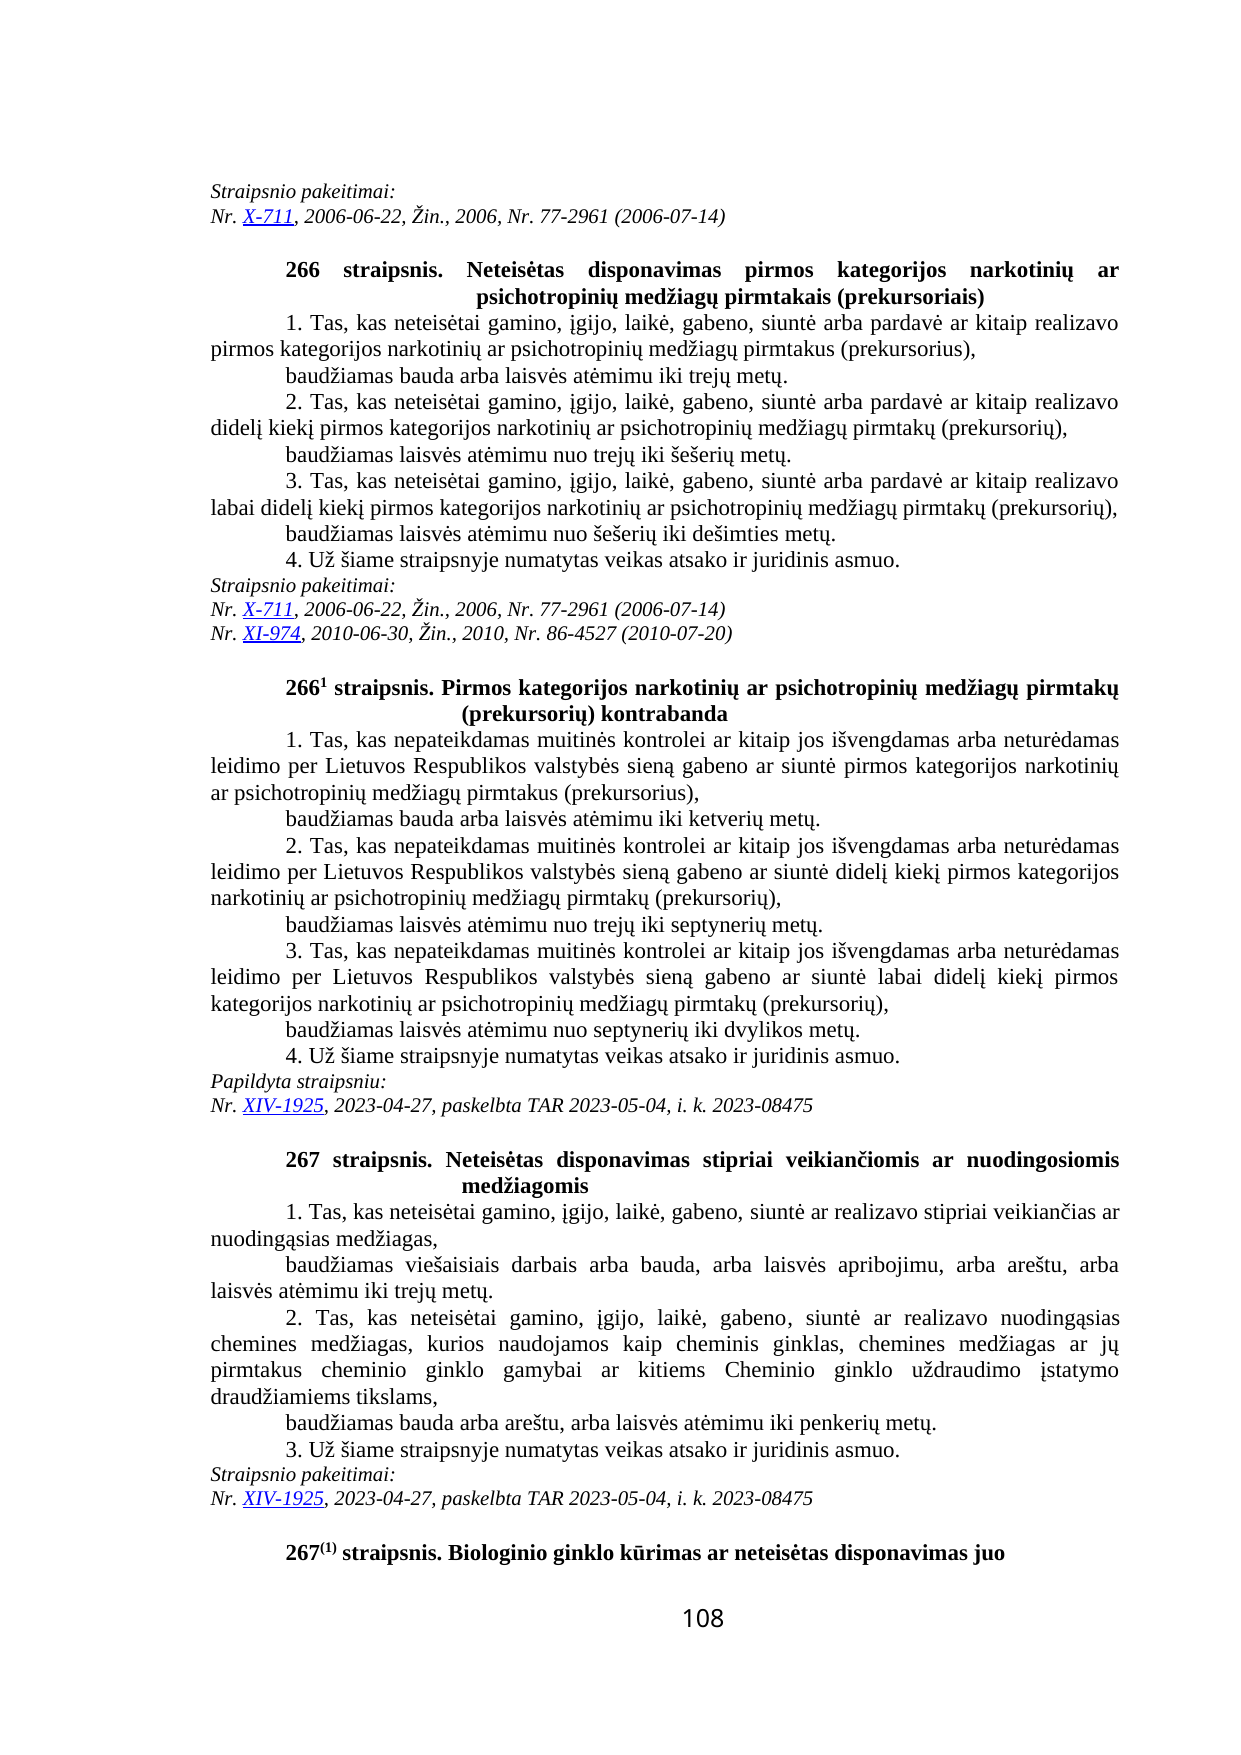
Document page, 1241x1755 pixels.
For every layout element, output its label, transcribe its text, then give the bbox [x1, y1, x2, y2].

text 4. Už šiame straipsnyje numatytas veikas atsako ir juridinis asmuo. [210, 1042, 1120, 1069]
text 3. Tas, kas neteisėtai gamino, įgijo, laikė, gabeno, siuntė arba pardavė ar kitaip realizavo labai didelį kiekį pirmos kategorijos narkotinių ar psichotropinių medžiagų pirmtakų (prekursorių), [210, 467, 1120, 520]
text 1. Tas, kas neteisėtai gamino, įgijo, laikė, gabeno, siuntė arba pardavė ar kitaip realizavo pirmos kategorijos narkotinių ar psichotropinių medžiagų pirmtakus (prekursorius), [210, 309, 1120, 362]
text Nr. X-711, 2006-06-22, Žin., 2006, Nr. 77-2961 (2006-07-14) [210, 203, 1120, 228]
text Nr. X-711, 2006-06-22, Žin., 2006, Nr. 77-2961 (2006-07-14) [210, 597, 1120, 621]
text Straipsnio pakeitimai: [210, 573, 1120, 597]
text 2661 straipsnis. Pirmos kategorijos narkotinių ar psichotropinių medžiagų pirmtakų (prekursorių) kontrabanda [285, 673, 1120, 726]
text Nr. XIV-1925, 2023-04-27, paskelbta TAR 2023-05-04, i. k. 2023-08475 [210, 1093, 1120, 1117]
text Straipsnio pakeitimai: [210, 1462, 1120, 1486]
text baudžiamas laisvės atėmimu nuo šešerių iki dešimties metų. [210, 520, 1120, 546]
text 2. Tas, kas nepateikdamas muitinės kontrolei ar kitaip jos išvengdamas arba neturėdamas leidimo per Lietuvos Respublikos valstybės sieną gabeno ar siuntė didelį kiekį pirmos kategorijos narkotinių ar psichotropinių medžiagų pirmtakų (prekursorių), [210, 832, 1120, 911]
text baudžiamas laisvės atėmimu nuo trejų iki šešerių metų. [210, 441, 1120, 467]
text Papildyta straipsniu: [210, 1069, 1120, 1093]
text Straipsnio pakeitimai: [210, 179, 1120, 203]
text 1. Tas, kas neteisėtai gamino, įgijo, laikė, gabeno, siuntė ar realizavo stipriai veikiančias ar nuodingąsias medžiagas, [210, 1198, 1120, 1251]
text 1. Tas, kas nepateikdamas muitinės kontrolei ar kitaip jos išvengdamas arba neturėdamas leidimo per Lietuvos Respublikos valstybės sieną gabeno ar siuntė pirmos kategorijos narkotinių ar psichotropinių medžiagų pirmtakus (prekursorius), [210, 726, 1120, 805]
text 266 straipsnis. Neteisėtas disponavimas pirmos kategorijos narkotinių ar psichotropinių medžiagų pirmtakais (prekursoriais) [285, 256, 1120, 309]
text 2. Tas, kas neteisėtai gamino, įgijo, laikė, gabeno, siuntė arba pardavė ar kitaip realizavo didelį kiekį pirmos kategorijos narkotinių ar psichotropinių medžiagų pirmtakų (prekursorių), [210, 388, 1120, 441]
text baudžiamas bauda arba laisvės atėmimu iki trejų metų. [210, 362, 1120, 388]
text baudžiamas bauda arba areštu, arba laisvės atėmimu iki penkerių metų. [210, 1409, 1120, 1436]
text 4. Už šiame straipsnyje numatytas veikas atsako ir juridinis asmuo. [210, 546, 1120, 573]
text Nr. XIV-1925, 2023-04-27, paskelbta TAR 2023-05-04, i. k. 2023-08475 [210, 1486, 1120, 1510]
text baudžiamas laisvės atėmimu nuo septynerių iki dvylikos metų. [210, 1016, 1120, 1042]
text baudžiamas laisvės atėmimu nuo trejų iki septynerių metų. [210, 911, 1120, 937]
text baudžiamas viešaisiais darbais arba bauda, arba laisvės apribojimu, arba areštu, arba laisvės atėmimu iki trejų metų. [210, 1251, 1120, 1304]
text 267 straipsnis. Neteisėtas disponavimas stipriai veikiančiomis ar nuodingosiomis medžiagomis [285, 1146, 1120, 1198]
text baudžiamas bauda arba laisvės atėmimu iki ketverių metų. [210, 805, 1120, 832]
text 3. Tas, kas nepateikdamas muitinės kontrolei ar kitaip jos išvengdamas arba neturėdamas leidimo per Lietuvos Respublikos valstybės sieną gabeno ar siuntė labai didelį kiekį pirmos kategorijos narkotinių ar psichotropinių medžiagų pirmtakų (prekursorių), [210, 937, 1120, 1016]
text 2. Tas, kas neteisėtai gamino, įgijo, laikė, gabeno, siuntė ar realizavo nuodingąsias chemines medžiagas, kurios naudojamos kaip cheminis ginklas, chemines medžiagas ar jų pirmtakus cheminio ginklo gamybai ar kitiems Cheminio ginklo uždraudimo įstatymo draudžiamiems tikslams, [210, 1304, 1120, 1409]
text 3. Už šiame straipsnyje numatytas veikas atsako ir juridinis asmuo. [210, 1436, 1120, 1462]
text Nr. XI-974, 2010-06-30, Žin., 2010, Nr. 86-4527 (2010-07-20) [210, 621, 1120, 645]
text 267(1) straipsnis. Biologinio ginklo kūrimas ar neteisėtas disponavimas juo [210, 1539, 1120, 1565]
